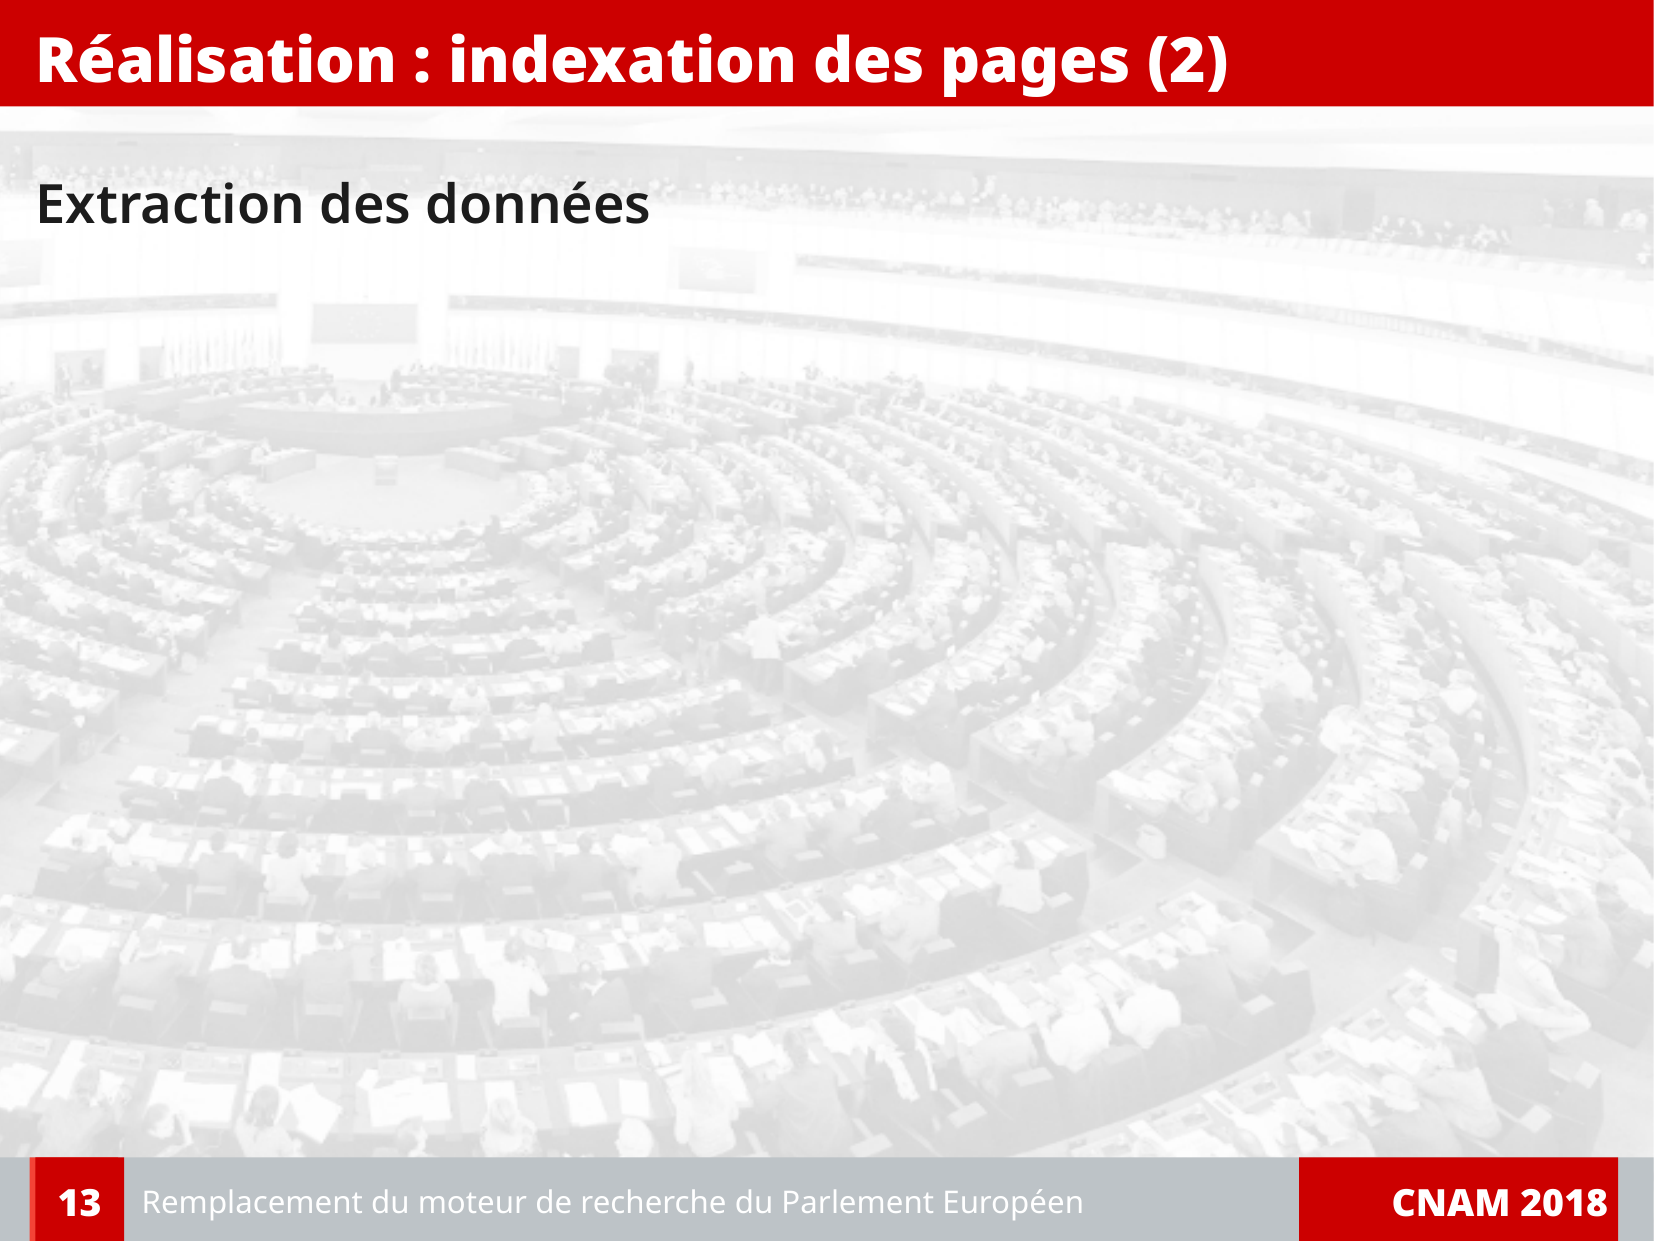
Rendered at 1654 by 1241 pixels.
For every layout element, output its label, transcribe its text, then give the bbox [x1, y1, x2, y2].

list Extraction des données [35, 165, 1619, 1123]
title Réalisation : indexation des pages (2) [35, 0, 1571, 101]
picture [0, 107, 1654, 1157]
